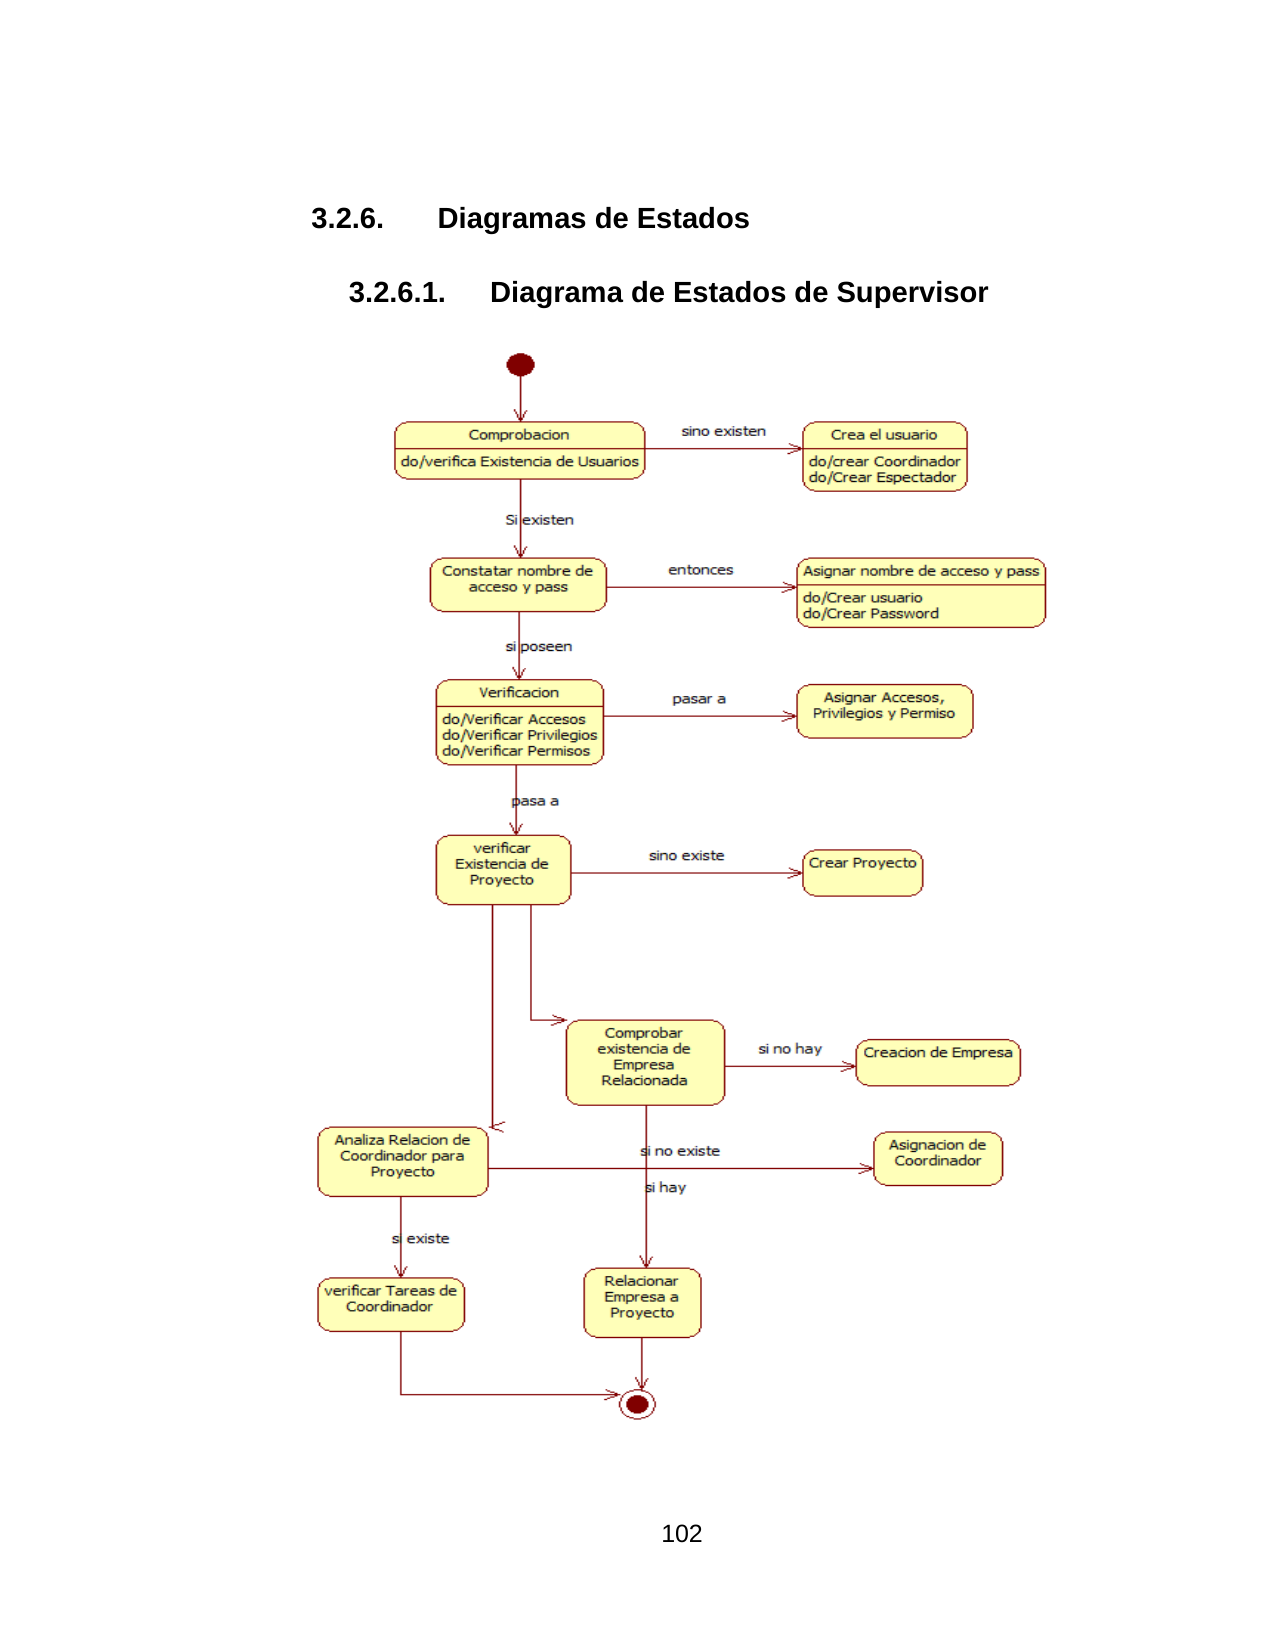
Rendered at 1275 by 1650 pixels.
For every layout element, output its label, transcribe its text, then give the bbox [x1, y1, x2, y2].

picture [288, 330, 1076, 1444]
subtitle Diagrama de Estados de Supervisor [349, 276, 1127, 309]
subtitle Diagramas de Estados [311, 202, 1127, 235]
